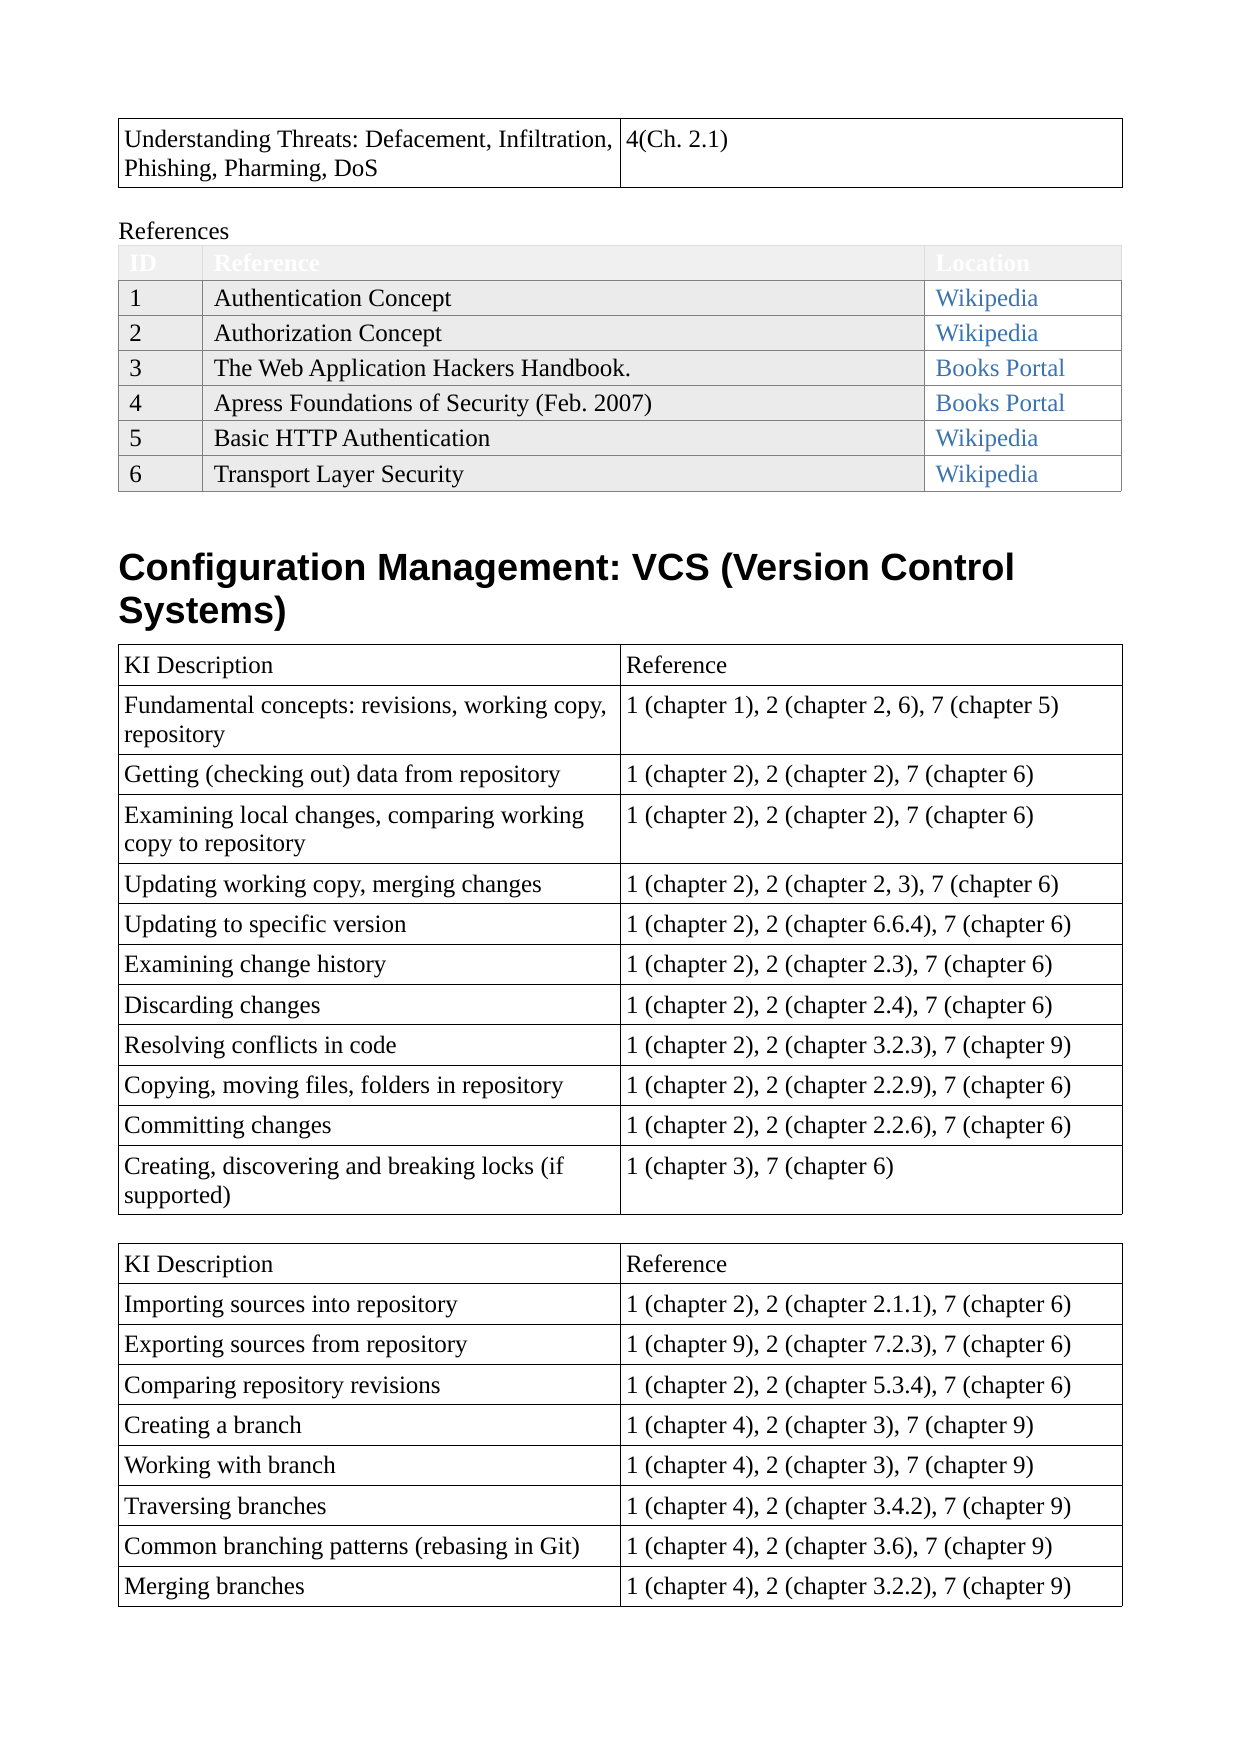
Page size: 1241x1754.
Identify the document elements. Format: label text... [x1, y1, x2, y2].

table_cell 1 (chapter 2), 2 (chapter 2), 7 (chapter 6) [621, 795, 1122, 863]
subtitle Configuration Management: VCS (Version Control Systems) [118, 544, 1122, 632]
table_cell 1 (chapter 2), 2 (chapter 6.6.4), 7 (chapter 6) [621, 904, 1122, 943]
table_cell 1 (chapter 4), 2 (chapter 3.4.2), 7 (chapter 9) [621, 1486, 1122, 1525]
table_cell Understanding Threats: Defacement, Infiltration, Phishing, Pharming, DoS [119, 119, 620, 187]
table_cell 1 (chapter 2), 2 (chapter 5.3.4), 7 (chapter 6) [621, 1365, 1122, 1404]
table_cell Examining change history [119, 945, 620, 984]
table_cell Authentication Concept [203, 281, 924, 315]
table_header Reference [621, 1244, 1122, 1283]
table_cell 1 (chapter 2), 2 (chapter 3.2.3), 7 (chapter 9) [621, 1025, 1122, 1064]
table_header KI Description [119, 645, 620, 684]
table_cell Working with branch [119, 1446, 620, 1485]
text References [118, 216, 1122, 245]
table_cell 3 [119, 351, 202, 385]
table_cell 1 (chapter 1), 2 (chapter 2, 6), 7 (chapter 5) [621, 686, 1122, 753]
table_cell 2 [119, 316, 202, 350]
table_cell Wikipedia [925, 456, 1121, 491]
table_cell 1 (chapter 3), 7 (chapter 6) [621, 1146, 1122, 1214]
table_cell 4 [119, 386, 202, 420]
table_cell 4(Ch. 2.1) [621, 119, 1122, 187]
table_cell 1 (chapter 2), 2 (chapter 2), 7 (chapter 6) [621, 755, 1122, 794]
table_cell Comparing repository revisions [119, 1365, 620, 1404]
table_cell Basic HTTP Authentication [203, 421, 924, 455]
table_cell Authorization Concept [203, 316, 924, 350]
table_cell Fundamental concepts: revisions, working copy, repository [119, 686, 620, 753]
table_cell 1 (chapter 2), 2 (chapter 2, 3), 7 (chapter 6) [621, 864, 1122, 903]
table_cell Creating a branch [119, 1405, 620, 1444]
table_cell 1 (chapter 2), 2 (chapter 2.1.1), 7 (chapter 6) [621, 1284, 1122, 1324]
table_cell 1 (chapter 2), 2 (chapter 2.2.9), 7 (chapter 6) [621, 1066, 1122, 1105]
table_cell Examining local changes, comparing working copy to repository [119, 795, 620, 863]
table_cell Apress Foundations of Security (Feb. 2007) [203, 386, 924, 420]
table_cell Discarding changes [119, 985, 620, 1024]
table_cell 1 (chapter 2), 2 (chapter 2.3), 7 (chapter 6) [621, 945, 1122, 984]
table_cell 1 (chapter 4), 2 (chapter 3.2.2), 7 (chapter 9) [621, 1567, 1122, 1606]
table_cell 1 (chapter 2), 2 (chapter 2.2.6), 7 (chapter 6) [621, 1106, 1122, 1145]
table_cell Creating, discovering and breaking locks (if supported) [119, 1146, 620, 1214]
table_cell Transport Layer Security [203, 456, 924, 491]
table_cell 1 (chapter 4), 2 (chapter 3), 7 (chapter 9) [621, 1446, 1122, 1485]
table_cell Exporting sources from repository [119, 1325, 620, 1364]
table_cell Books Portal [925, 351, 1121, 385]
table_cell Merging branches [119, 1567, 620, 1606]
table_cell Books Portal [925, 386, 1121, 420]
table_cell 6 [119, 456, 202, 491]
table_cell 1 (chapter 4), 2 (chapter 3), 7 (chapter 9) [621, 1405, 1122, 1444]
table_cell Common branching patterns (rebasing in Git) [119, 1526, 620, 1566]
table_header Location [925, 246, 1121, 280]
table_cell 5 [119, 421, 202, 455]
table_cell The Web Application Hackers Handbook. [203, 351, 924, 385]
table_cell Wikipedia [925, 421, 1121, 455]
table_cell 1 [119, 281, 202, 315]
table_cell Committing changes [119, 1106, 620, 1145]
table_cell Updating working copy, merging changes [119, 864, 620, 903]
table_cell Resolving conflicts in code [119, 1025, 620, 1064]
table_cell 1 (chapter 2), 2 (chapter 2.4), 7 (chapter 6) [621, 985, 1122, 1024]
table_cell Copying, moving files, folders in repository [119, 1066, 620, 1105]
table_header KI Description [119, 1244, 620, 1283]
table_cell Getting (checking out) data from repository [119, 755, 620, 794]
table_cell Wikipedia [925, 316, 1121, 350]
table_header ID [119, 246, 202, 280]
table_cell 1 (chapter 9), 2 (chapter 7.2.3), 7 (chapter 6) [621, 1325, 1122, 1364]
table_cell Updating to specific version [119, 904, 620, 943]
table_header Reference [621, 645, 1122, 684]
table_cell Wikipedia [925, 281, 1121, 315]
table_header Reference [203, 246, 924, 280]
table_cell Importing sources into repository [119, 1284, 620, 1324]
table_cell Traversing branches [119, 1486, 620, 1525]
table_cell 1 (chapter 4), 2 (chapter 3.6), 7 (chapter 9) [621, 1526, 1122, 1566]
